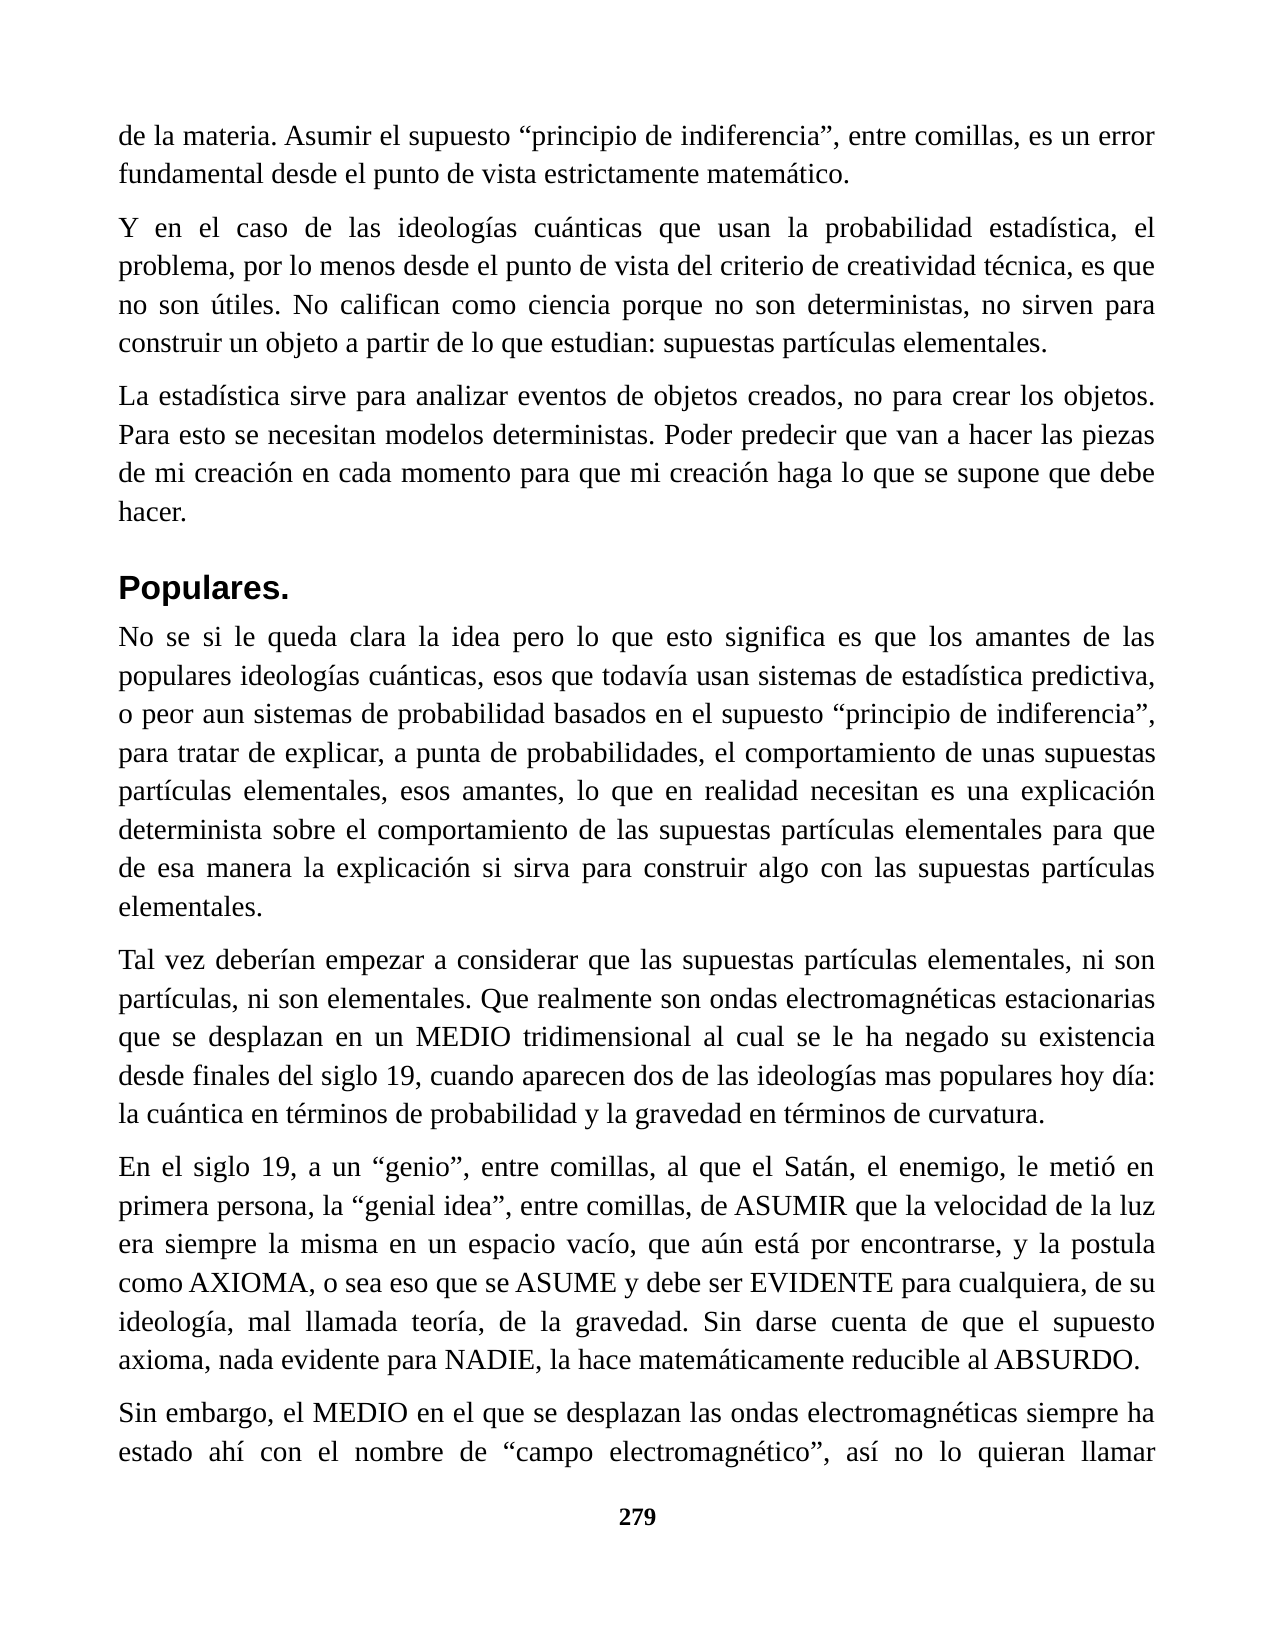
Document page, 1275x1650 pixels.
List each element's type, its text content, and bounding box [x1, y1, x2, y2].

text La estadística sirve para analizar eventos de objetos creados, no para crear los objetos. Para esto se necesitan modelos deterministas. Poder predecir que van a hacer las piezas de mi creación en cada momento para que mi creación haga lo que se supone que debe hacer. [118, 378, 1157, 528]
subtitle Populares. [118, 568, 1157, 607]
text Y en el caso de las ideologías cuánticas que usan la probabilidad estadística, el problema, por lo menos desde el punto de vista del criterio de creatividad técnica, es que no son útiles. No califican como ciencia porque no son deterministas, no sirven para construir un objeto a partir de lo que estudian: supuestas partículas elementales. [118, 210, 1157, 359]
text No se si le queda clara la idea pero lo que esto significa es que los amantes de las populares ideologías cuánticas, esos que todavía usan sistemas de estadística predictiva, o peor aun sistemas de probabilidad basados en el supuesto “principio de indiferencia”, para tratar de explicar, a punta de probabilidades, el comportamiento de unas supuestas partículas elementales, esos amantes, lo que en realidad necesitan es una explicación determinista sobre el comportamiento de las supuestas partículas elementales para que de esa manera la explicación si sirva para construir algo con las supuestas partículas elementales. [118, 619, 1157, 923]
text Tal vez deberían empezar a considerar que las supuestas partículas elementales, ni son partículas, ni son elementales. Que realmente son ondas electromagnéticas estacionarias que se desplazan en un MEDIO tridimensional al cual se le ha negado su existencia desde finales del siglo 19, cuando aparecen dos de las ideologías mas populares hoy día: la cuántica en términos de probabilidad y la gravedad en términos de curvatura. [118, 942, 1157, 1130]
text En el siglo 19, a un “genio”, entre comillas, al que el Satán, el enemigo, le metió en primera persona, la “genial idea”, entre comillas, de ASUMIR que la velocidad de la luz era siempre la misma en un espacio vacío, que aún está por encontrarse, y la postula como AXIOMA, o sea eso que se ASUME y debe ser EVIDENTE para cualquiera, de su ideología, mal llamada teoría, de la gravedad. Sin darse cuenta de que el supuesto axioma, nada evidente para NADIE, la hace matemáticamente reducible al ABSURDO. [118, 1149, 1157, 1376]
text Sin embargo, el MEDIO en el que se desplazan las ondas electromagnéticas siempre ha estado ahí con el nombre de “campo electromagnético”, así no lo quieran llamar [118, 1395, 1157, 1467]
text de la materia. Asumir el supuesto “principio de indiferencia”, entre comillas, es un error fundamental desde el punto de vista estrictamente matemático. [118, 118, 1157, 190]
